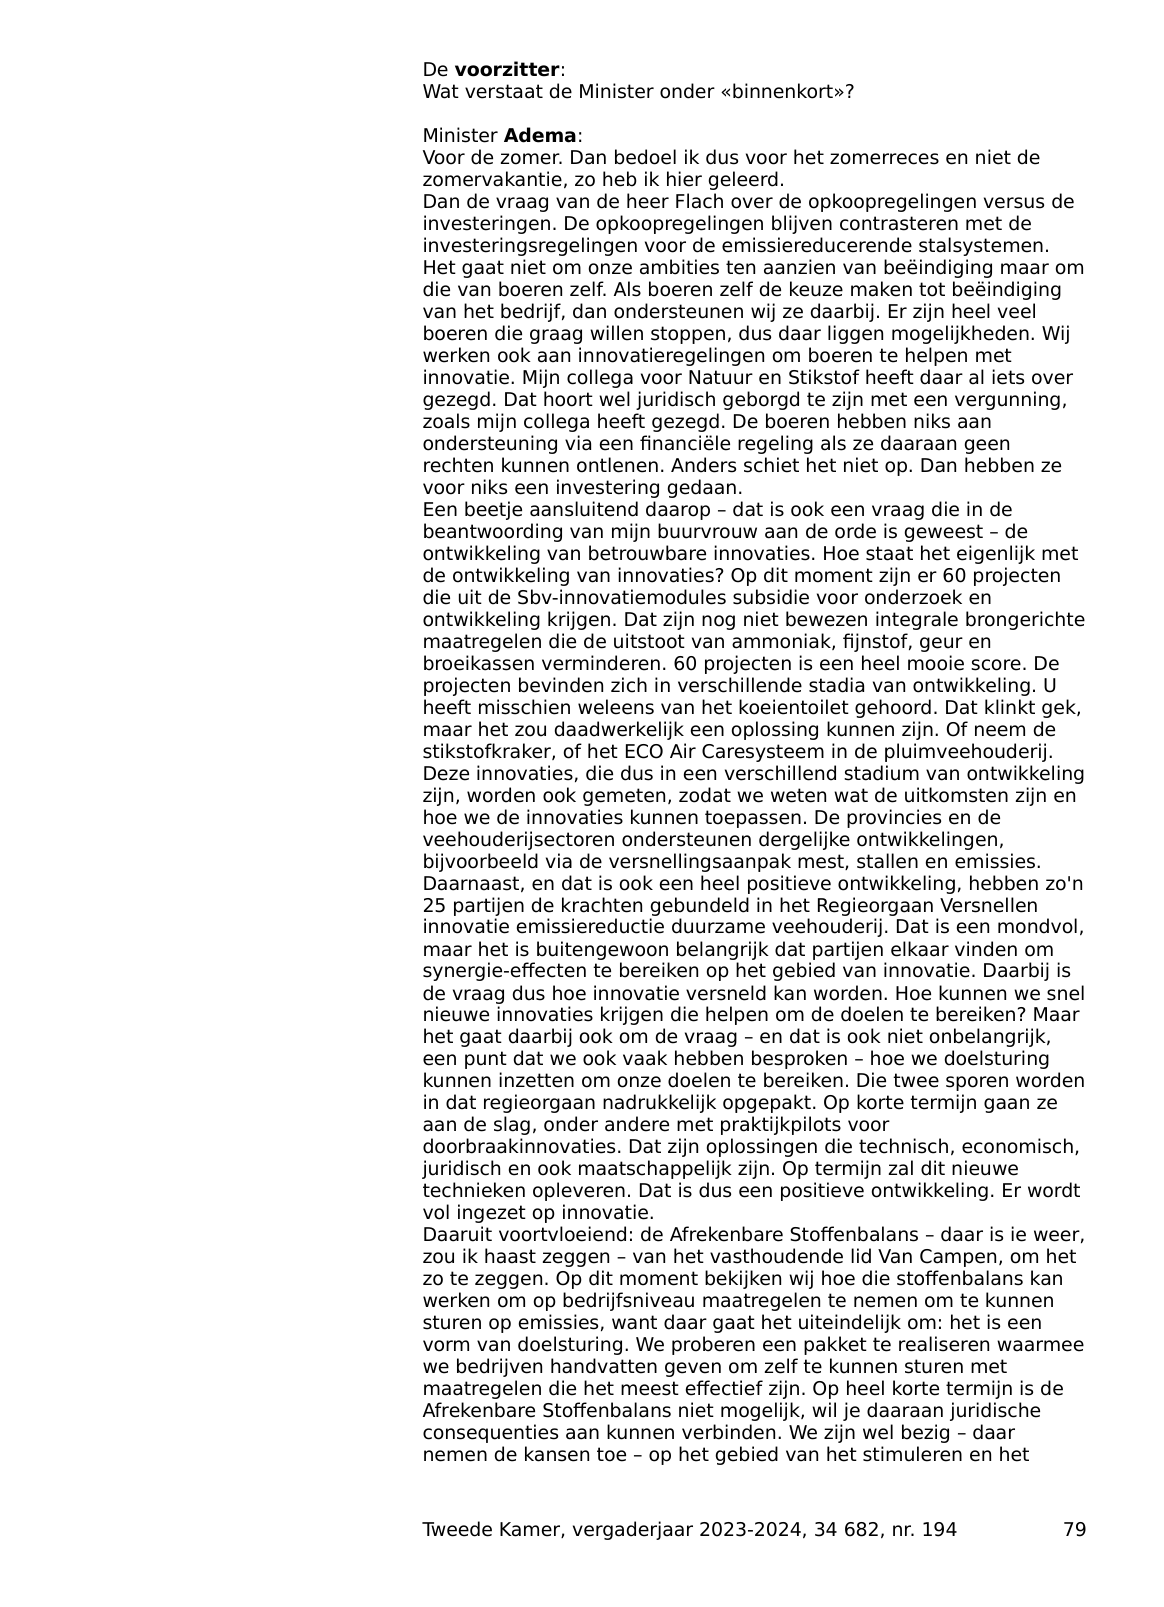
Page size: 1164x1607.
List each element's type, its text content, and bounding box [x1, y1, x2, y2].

text Wat verstaat de Minister onder «binnenkort»? [422, 81, 1087, 103]
text Daarnaast, en dat is ook een heel positieve ontwikkeling, hebben zo'n 25 partijen de krachten gebundeld in het Regieorgaan Versnellen innovatie emissiereductie duurzame veehouderij. Dat is een mondvol, maar het is buitengewoon belangrijk dat partijen elkaar vinden om synergie-effecten te bereiken op het gebied van innovatie. Daarbij is de vraag dus hoe innovatie versneld kan worden. Hoe kunnen we snel nieuwe innovaties krijgen die helpen om de doelen te bereiken? Maar het gaat daarbij ook om de vraag – en dat is ook niet onbelangrijk, een punt dat we ook vaak hebben besproken – hoe we doelsturing kunnen inzetten om onze doelen te bereiken. Die twee sporen worden in dat regieorgaan nadrukkelijk opgepakt. Op korte termijn gaan ze aan de slag, onder andere met praktijkpilots voor doorbraakinnovaties. Dat zijn oplossingen die technisch, economisch, juridisch en ook maatschappelijk zijn. Op termijn zal dit nieuwe technieken opleveren. Dat is dus een positieve ontwikkeling. Er wordt vol ingezet op innovatie. [422, 872, 1087, 1224]
text De voorzitter: [422, 59, 1087, 81]
text Een beetje aansluitend daarop – dat is ook een vraag die in de beantwoording van mijn buurvrouw aan de orde is geweest – de ontwikkeling van betrouwbare innovaties. Hoe staat het eigenlijk met de ontwikkeling van innovaties? Op dit moment zijn er 60 projecten die uit de Sbv-innovatiemodules subsidie voor onderzoek en ontwikkeling krijgen. Dat zijn nog niet bewezen integrale brongerichte maatregelen die de uitstoot van ammoniak, fijnstof, geur en broeikassen verminderen. 60 projecten is een heel mooie score. De projecten bevinden zich in verschillende stadia van ontwikkeling. U heeft misschien weleens van het koeientoilet gehoord. Dat klinkt gek, maar het zou daadwerkelijk een oplossing kunnen zijn. Of neem de stikstofkraker, of het ECO Air Caresysteem in de pluimveehouderij. Deze innovaties, die dus in een verschillend stadium van ontwikkeling zijn, worden ook gemeten, zodat we weten wat de uitkomsten zijn en hoe we de innovaties kunnen toepassen. De provincies en de veehouderijsectoren ondersteunen dergelijke ontwikkelingen, bijvoorbeeld via de versnellingsaanpak mest, stallen en emissies. [422, 499, 1087, 872]
text Daaruit voortvloeiend: de Afrekenbare Stoffenbalans – daar is ie weer, zou ik haast zeggen – van het vasthoudende lid Van Campen, om het zo te zeggen. Op dit moment bekijken wij hoe die stoffenbalans kan werken om op bedrijfsniveau maatregelen te nemen om te kunnen sturen op emissies, want daar gaat het uiteindelijk om: het is een vorm van doelsturing. We proberen een pakket te realiseren waarmee we bedrijven handvatten geven om zelf te kunnen sturen met maatregelen die het meest effectief zijn. Op heel korte termijn is de Afrekenbare Stoffenbalans niet mogelijk, wil je daaraan juridische consequenties aan kunnen verbinden. We zijn wel bezig – daar nemen de kansen toe – op het gebied van het stimuleren en het [422, 1224, 1087, 1466]
text Voor de zomer. Dan bedoel ik dus voor het zomerreces en niet de zomervakantie, zo heb ik hier geleerd. [422, 147, 1087, 191]
text Minister Adema: [422, 125, 1087, 147]
text Dan de vraag van de heer Flach over de opkoopregelingen versus de investeringen. De opkoopregelingen blijven contrasteren met de investeringsregelingen voor de emissiereducerende stalsystemen. Het gaat niet om onze ambities ten aanzien van beëindiging maar om die van boeren zelf. Als boeren zelf de keuze maken tot beëindiging van het bedrijf, dan ondersteunen wij ze daarbij. Er zijn heel veel boeren die graag willen stoppen, dus daar liggen mogelijkheden. Wij werken ook aan innovatieregelingen om boeren te helpen met innovatie. Mijn collega voor Natuur en Stikstof heeft daar al iets over gezegd. Dat hoort wel juridisch geborgd te zijn met een vergunning, zoals mijn collega heeft gezegd. De boeren hebben niks aan ondersteuning via een financiële regeling als ze daaraan geen rechten kunnen ontlenen. Anders schiet het niet op. Dan hebben ze voor niks een investering gedaan. [422, 191, 1087, 499]
